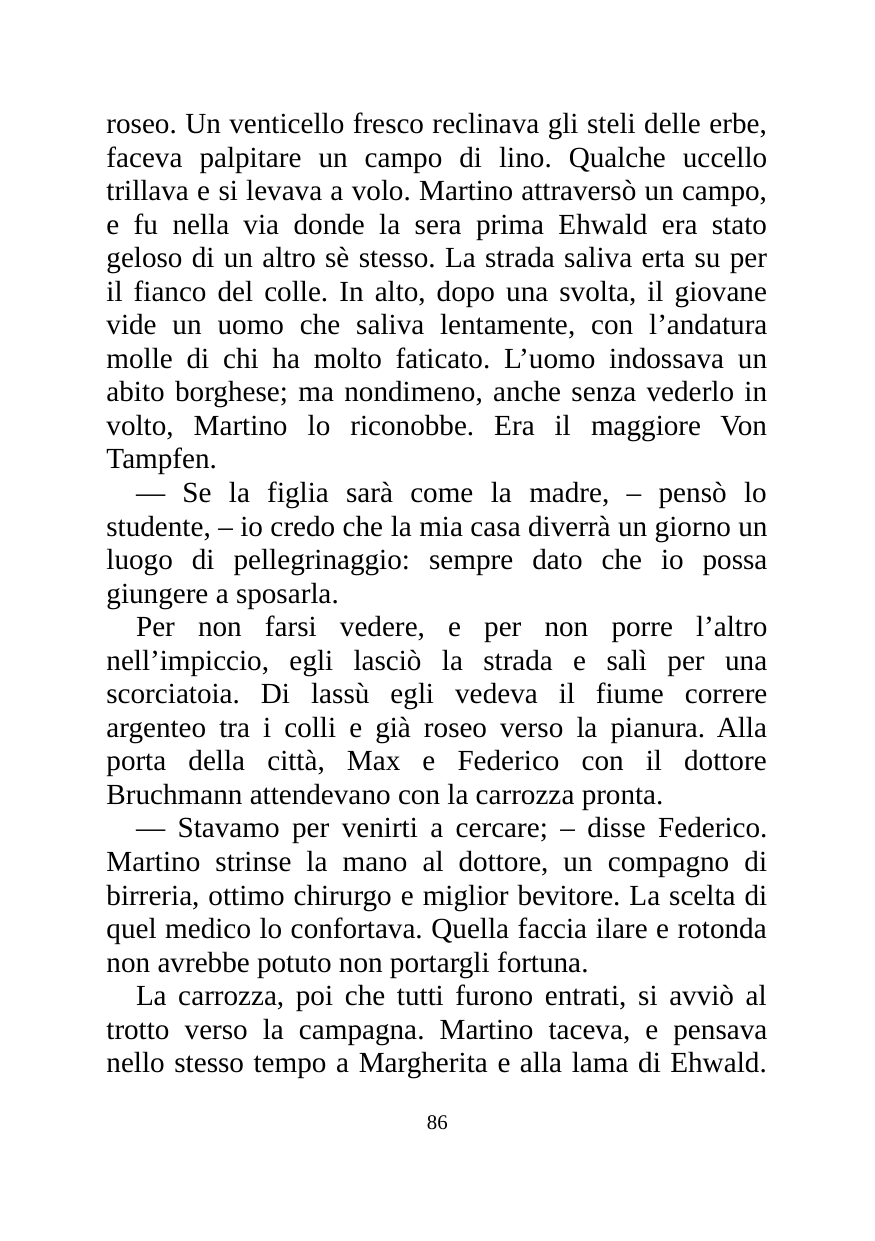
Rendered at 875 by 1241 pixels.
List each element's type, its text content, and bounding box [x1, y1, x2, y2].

text La carrozza, poi che tutti furono entrati, si avviò al trotto verso la campagna. Martino taceva, e pensava nello stesso tempo a Margherita e alla lama di Ehwald. [106, 978, 768, 1079]
text roseo. Un venticello fresco reclinava gli steli delle erbe, faceva palpitare un campo di lino. Qualche uccello trillava e si levava a volo. Martino attraversò un campo, e fu nella via donde la sera prima Ehwald era stato geloso di un altro sè stesso. La strada saliva erta su per il fianco del colle. In alto, dopo una svolta, il giovane vide un uomo che saliva lentamente, con l’andatura molle di chi ha molto faticato. L’uomo indossava un abito borghese; ma nondimeno, anche senza vederlo in volto, Martino lo riconobbe. Era il maggiore Von Tampfen. [106, 106, 768, 475]
text — Se la figlia sarà come la madre, – pensò lo studente, – io credo che la mia casa diverrà un giorno un luogo di pellegrinaggio: sempre dato che io possa giungere a sposarla. [106, 475, 768, 609]
text Per non farsi vedere, e per non porre l’altro nell’impiccio, egli lasciò la strada e salì per una scorciatoia. Di lassù egli vedeva il fiume correre argenteo tra i colli e già roseo verso la pianura. Alla porta della città, Max e Federico con il dottore Bruchmann attendevano con la carrozza pronta. [106, 609, 768, 811]
text — Stavamo per venirti a cercare; – disse Federico. Martino strinse la mano al dottore, un compagno di birreria, ottimo chirurgo e miglior bevitore. La scelta di quel medico lo confortava. Quella faccia ilare e rotonda non avrebbe potuto non portargli fortuna. [106, 811, 768, 978]
